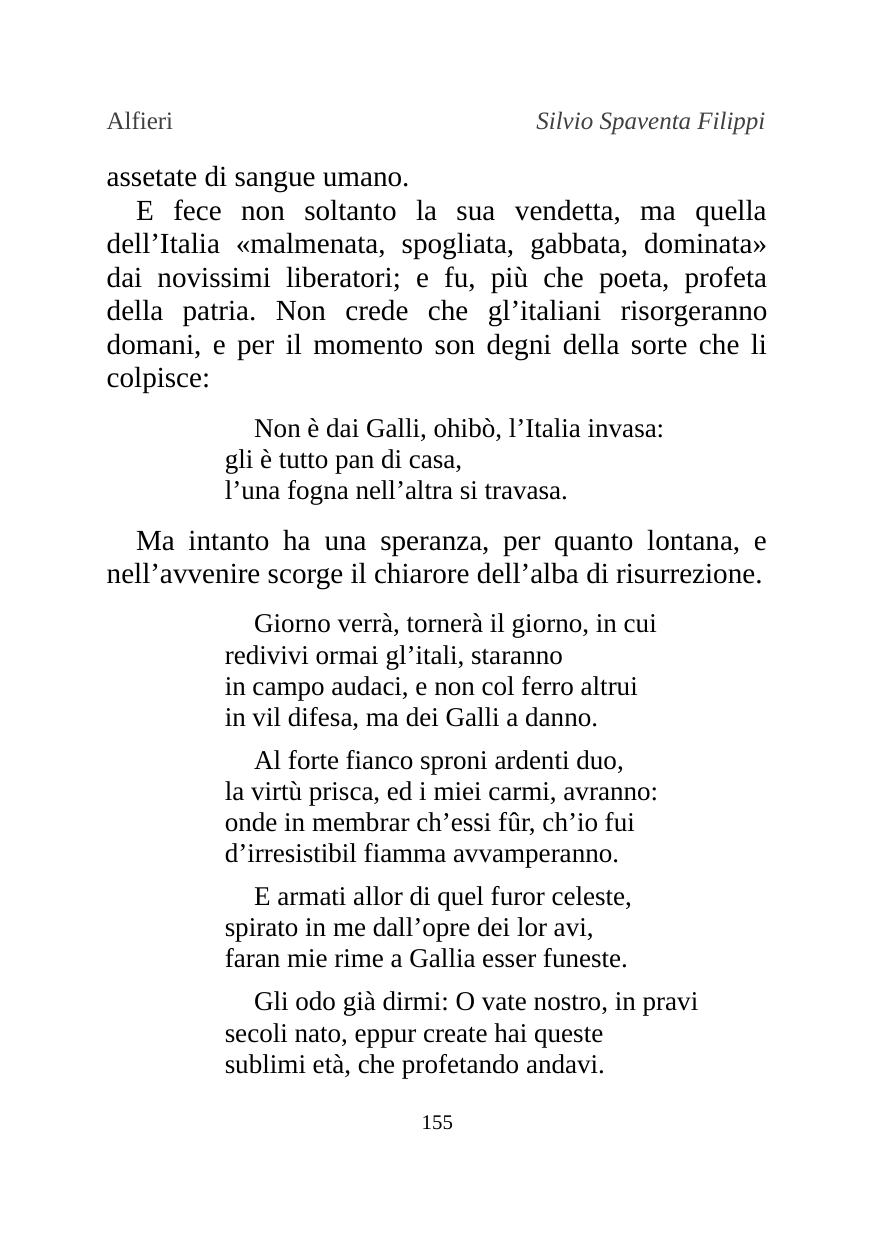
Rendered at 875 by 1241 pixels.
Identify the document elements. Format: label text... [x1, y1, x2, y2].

text E fece non soltanto la sua vendetta, ma quella dell’Italia «malmenata, spogliata, gabbata, dominata» dai novissimi liberatori; e fu, più che poeta, profeta della patria. Non crede che gl’italiani risorgeranno domani, e per il momento son degni della sorte che li colpisce: [106, 193, 768, 394]
text Non è dai Galli, ohibò, l’Italia invasa: gli è tutto pan di casa, l’una fogna nell’altra si travasa. [224, 412, 768, 505]
text Ma intanto ha una speranza, per quanto lontana, e nell’avvenire scorge il chiarore dell’alba di risurrezione. [106, 523, 768, 590]
text Gli odo già dirmi: O vate nostro, in pravi secoli nato, eppur create hai queste sublimi età, che profetando andavi. [224, 986, 768, 1079]
text Giorno verrà, tornerà il giorno, in cui redivivi ormai gl’itali, staranno in campo audaci, e non col ferro altrui in vil difesa, ma dei Galli a danno. [224, 608, 768, 732]
text E armati allor di quel furor celeste, spirato in me dall’opre dei lor avi, faran mie rime a Gallia esser funeste. [224, 880, 768, 974]
text assetate di sangue umano. [106, 159, 768, 193]
text Al forte fianco sproni ardenti duo, la virtù prisca, ed i miei carmi, avranno: onde in membrar ch’essi fûr, ch’io fui d’irresistibil fiamma avvamperanno. [224, 744, 768, 868]
